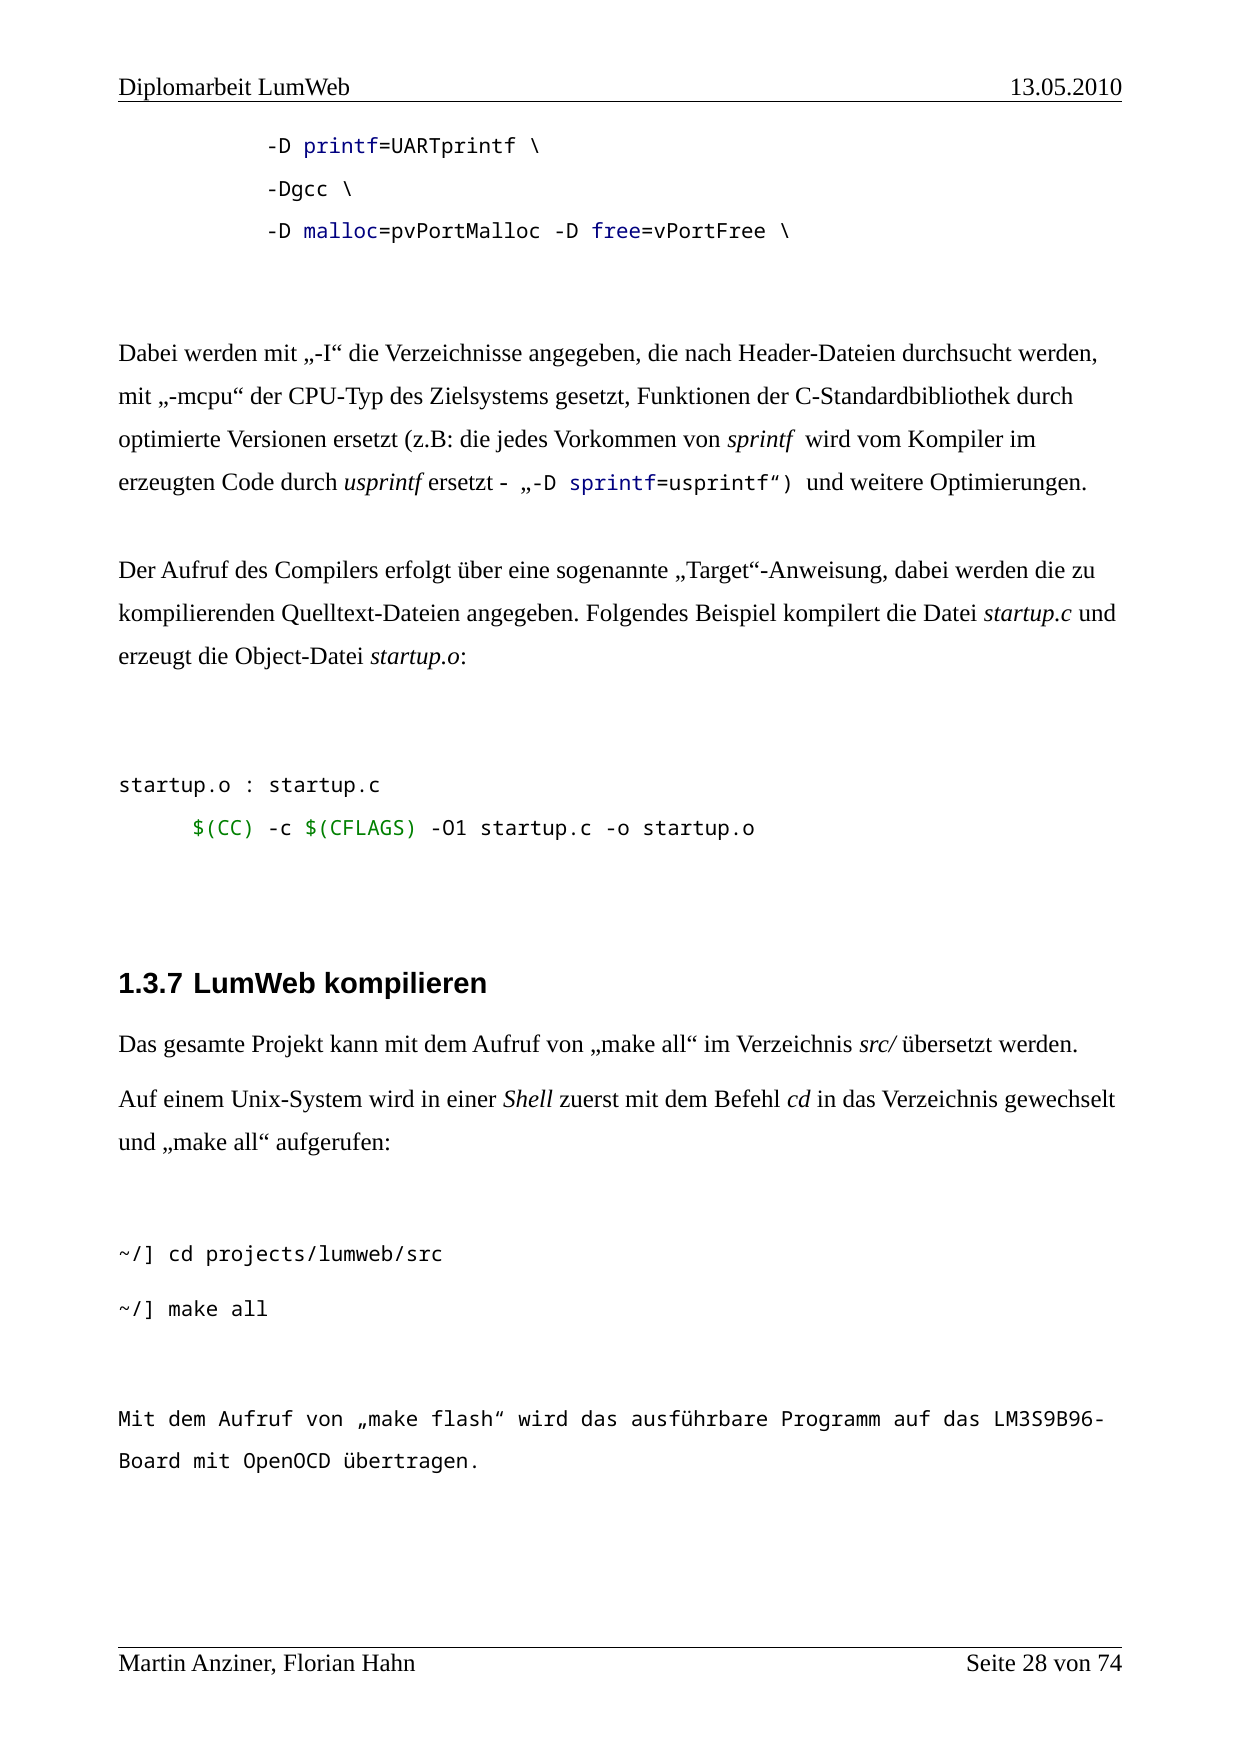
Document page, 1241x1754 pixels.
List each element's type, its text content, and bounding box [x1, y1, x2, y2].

text Dabei werden mit „-I“ die Verzeichnisse angegeben, die nach Header-Dateien durchsucht werden, mit „-mcpu“ der CPU-Typ des Zielsystems gesetzt, Funktionen der C-Standardbibliothek durch optimierte Versionen ersetzt (z.B: die jedes Vorkommen von sprintf wird vom Kompiler im erzeugten Code durch usprintf ersetzt - „-D sprintf=usprintf“) und weitere Optimierungen. [118, 338, 1122, 497]
text Auf einem Unix-System wird in einer Shell zuerst mit dem Befehl cd in das Verzeichnis gewechselt und „make all“ aufgerufen: [118, 1084, 1122, 1156]
text ~/] make all [118, 1294, 1122, 1322]
text -D printf=UARTprintf \ [118, 131, 1122, 159]
subtitle LumWeb kompilieren [118, 966, 1122, 999]
text Mit dem Aufruf von „make flash“ wird das ausführbare Programm auf das LM3S9B96-Board mit OpenOCD übertragen. [118, 1404, 1122, 1475]
text startup.o : startup.c [118, 770, 1122, 799]
text Der Aufruf des Compilers erfolgt über eine sogenannte „Target“-Anweisung, dabei werden die zu kompilierenden Quelltext-Dateien angegeben. Folgendes Beispiel kompilert die Datei startup.c und erzeugt die Object-Datei startup.o: [118, 555, 1122, 670]
text -Dgcc \ [118, 174, 1122, 202]
text $(CC) -c $(CFLAGS) -O1 startup.c -o startup.o [118, 813, 1122, 841]
text Das gesamte Projekt kann mit dem Aufruf von „make all“ im Verzeichnis src/ übersetzt werden. [118, 1029, 1122, 1057]
text -D malloc=pvPortMalloc -D free=vPortFree \ [118, 216, 1122, 245]
text ~/] cd projects/lumweb/src [118, 1239, 1122, 1267]
